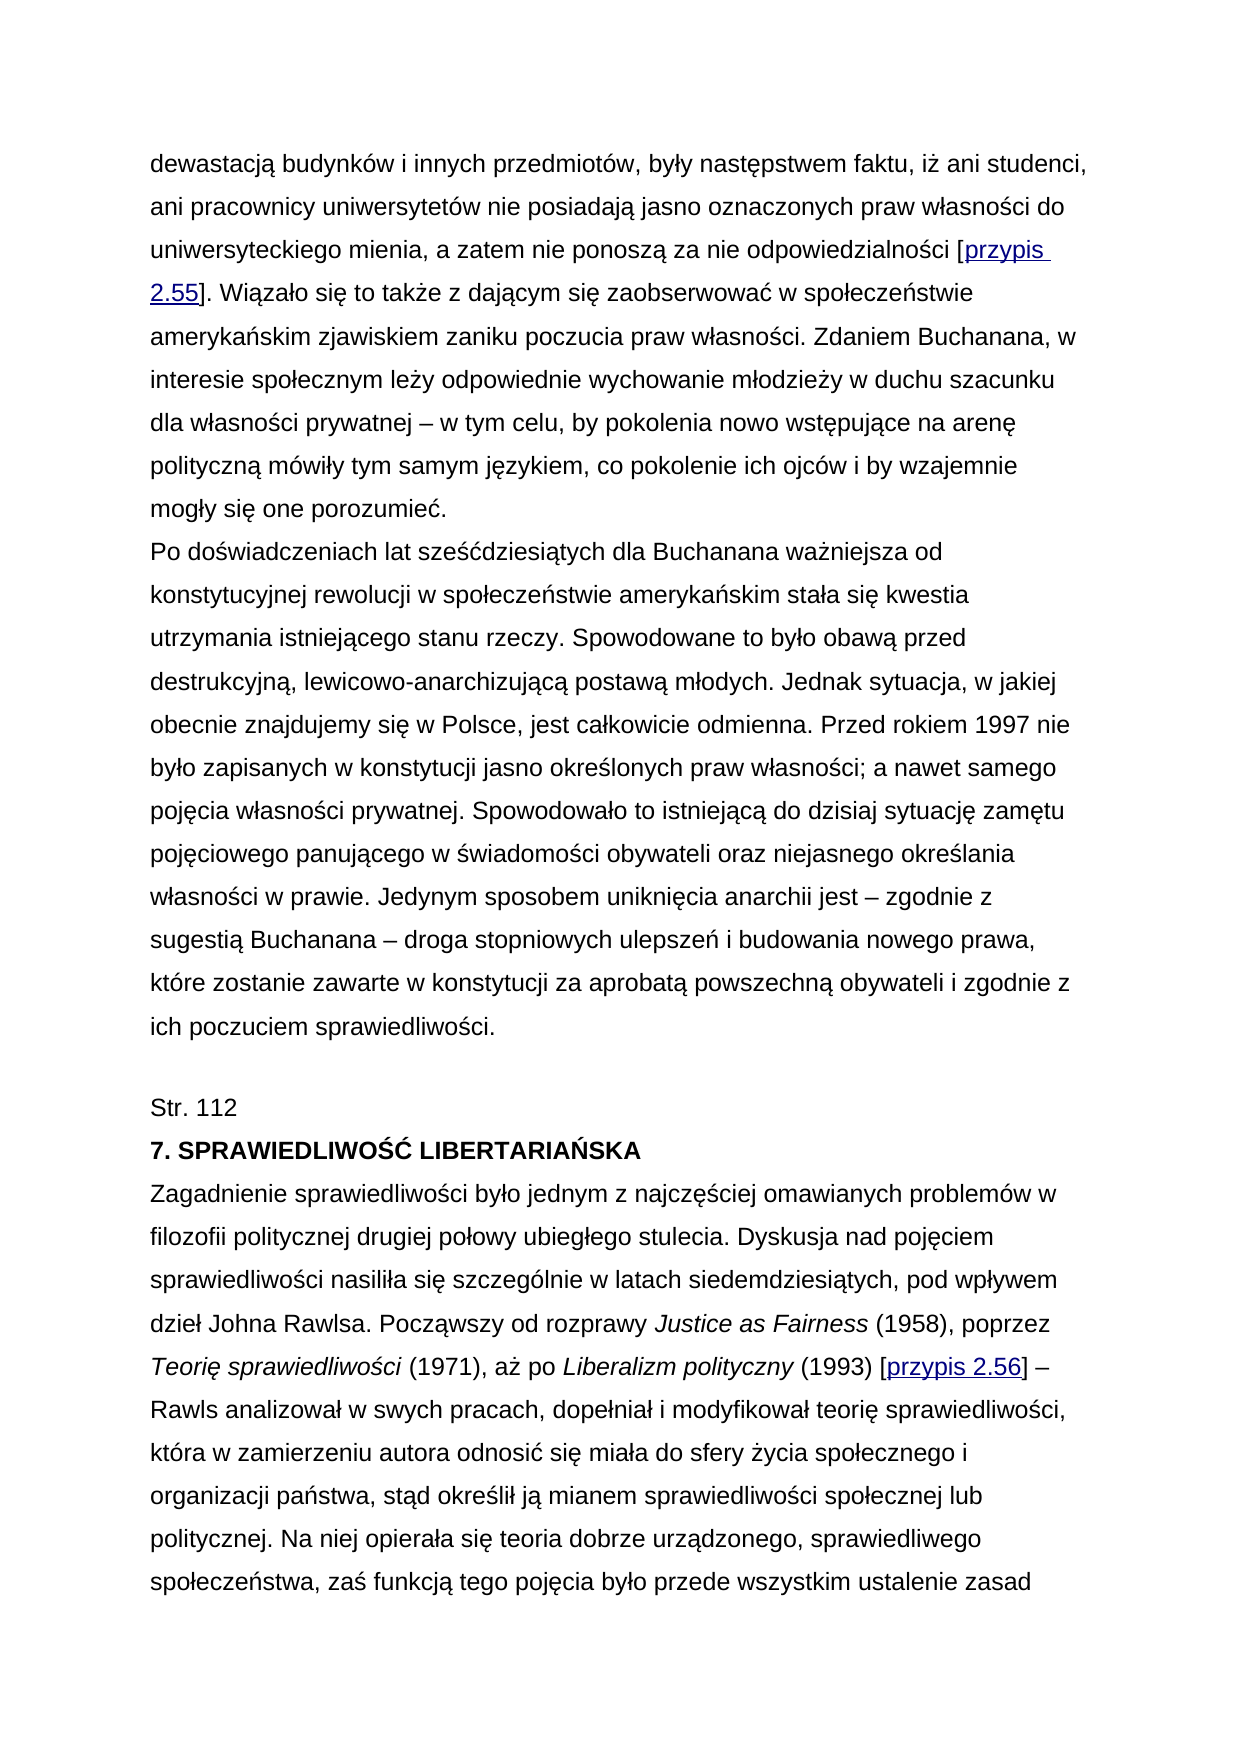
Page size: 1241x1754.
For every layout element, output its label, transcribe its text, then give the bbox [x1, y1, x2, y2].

text dewastacją budynków i innych przedmiotów, były następstwem faktu, iż ani studenci, ani pracownicy uniwersytetów nie posiadają jasno oznaczonych praw własności do uniwersyteckiego mienia, a zatem nie ponoszą za nie odpowiedzialności [przypis 2.55]. Wiązało się to także z dającym się zaobserwować w społeczeństwie amerykańskim zjawiskiem zaniku poczucia praw własności. Zdaniem Buchanana, w interesie społecznym leży odpowiednie wychowanie młodzieży w duchu szacunku dla własności prywatnej – w tym celu, by pokolenia nowo wstępujące na arenę polityczną mówiły tym samym językiem, co pokolenie ich ojców i by wzajemnie mogły się one porozumieć. [150, 149, 1091, 523]
text Po doświadczeniach lat sześćdziesiątych dla Buchanana ważniejsza od konstytucyjnej rewolucji w społeczeństwie amerykańskim stała się kwestia utrzymania istniejącego stanu rzeczy. Spowodowane to było obawą przed destrukcyjną, lewicowo-anarchizującą postawą młodych. Jednak sytuacja, w jakiej obecnie znajdujemy się w Polsce, jest całkowicie odmienna. Przed rokiem 1997 nie było zapisanych w konstytucji jasno określonych praw własności; a nawet samego pojęcia własności prywatnej. Spowodowało to istniejącą do dzisiaj sytuację zamętu pojęciowego panującego w świadomości obywateli oraz niejasnego określania własności w prawie. Jedynym sposobem uniknięcia anarchii jest – zgodnie z sugestią Buchanana – droga stopniowych ulepszeń i budowania nowego prawa, które zostanie zawarte w konstytucji za aprobatą powszechną obywateli i zgodnie z ich poczuciem sprawiedliwości. [150, 537, 1091, 1040]
text Zagadnienie sprawiedliwości było jednym z najczęściej omawianych problemów w filozofii politycznej drugiej połowy ubiegłego stulecia. Dyskusja nad pojęciem sprawiedliwości nasiliła się szczególnie w latach siedemdziesiątych, pod wpływem dzieł Johna Rawlsa. Począwszy od rozprawy Justice as Fairness (1958), poprzez Teorię sprawiedliwości (1971), aż po Liberalizm polityczny (1993) [przypis 2.56] – Rawls analizował w swych pracach, dopełniał i modyfikował teorię sprawiedliwości, która w zamierzeniu autora odnosić się miała do sfery życia społecznego i organizacji państwa, stąd określił ją mianem sprawiedliwości społecznej lub politycznej. Na niej opierała się teoria dobrze urządzonego, sprawiedliwego społeczeństwa, zaś funkcją tego pojęcia było przede wszystkim ustalenie zasad [150, 1179, 1091, 1596]
subtitle 7. SPRAWIEDLIWOŚĆ LIBERTARIAŃSKA [150, 1136, 1091, 1165]
text Str. 112 [150, 1093, 1091, 1122]
